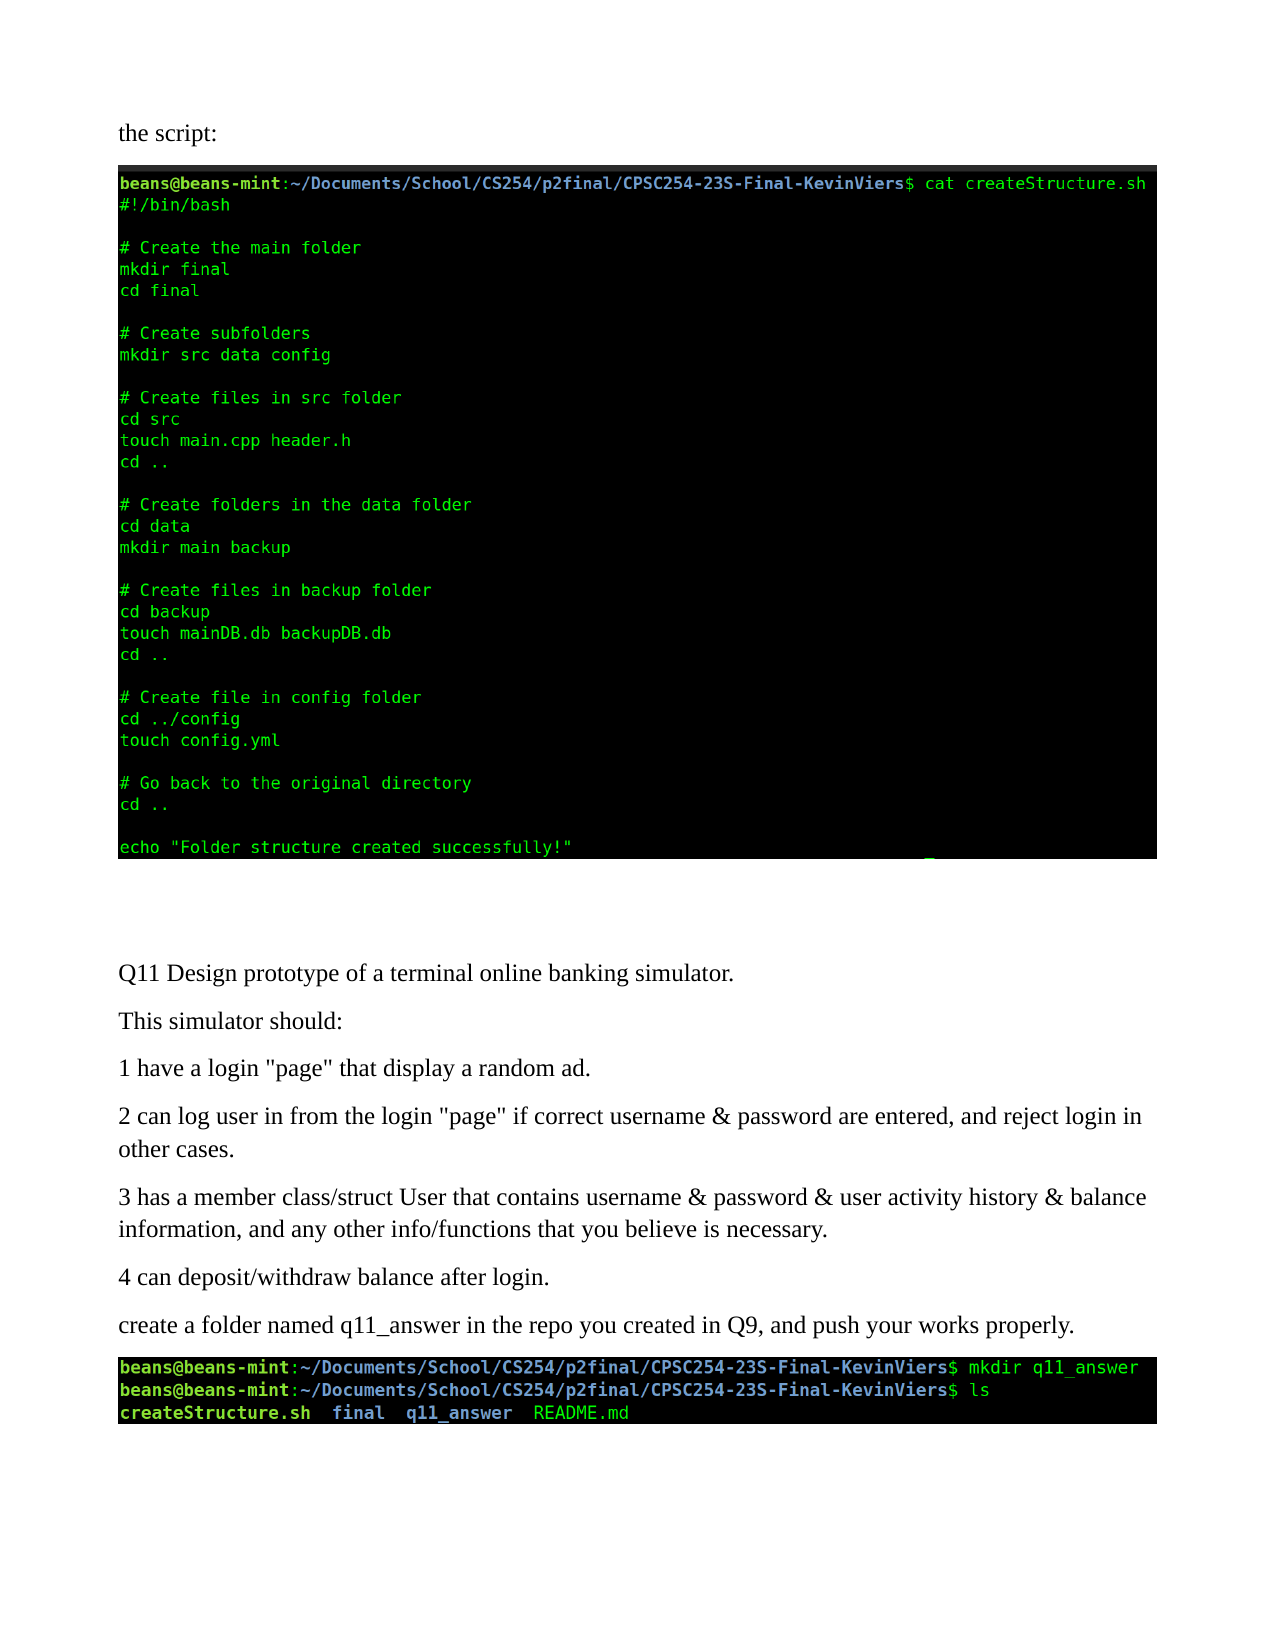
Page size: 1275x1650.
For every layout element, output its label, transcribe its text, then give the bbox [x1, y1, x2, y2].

picture [118, 165, 1157, 859]
text Q11 Design prototype of a terminal online banking simulator. [118, 958, 1157, 987]
text 2 can log user in from the login "page" if correct username & password are entered, and reject login in other cases. [118, 1101, 1157, 1163]
text the script: [118, 118, 1157, 147]
text 4 can deposit/withdraw balance after login. [118, 1262, 1157, 1291]
picture [118, 1357, 1157, 1424]
text This simulator should: [118, 1006, 1157, 1034]
text 1 have a login "page" that display a random ad. [118, 1053, 1157, 1082]
text 3 has a member class/struct User that contains username & password & user activity history & balance information, and any other info/functions that you believe is necessary. [118, 1182, 1157, 1243]
text create a folder named q11_answer in the repo you created in Q9, and push your works properly. [118, 1310, 1157, 1338]
